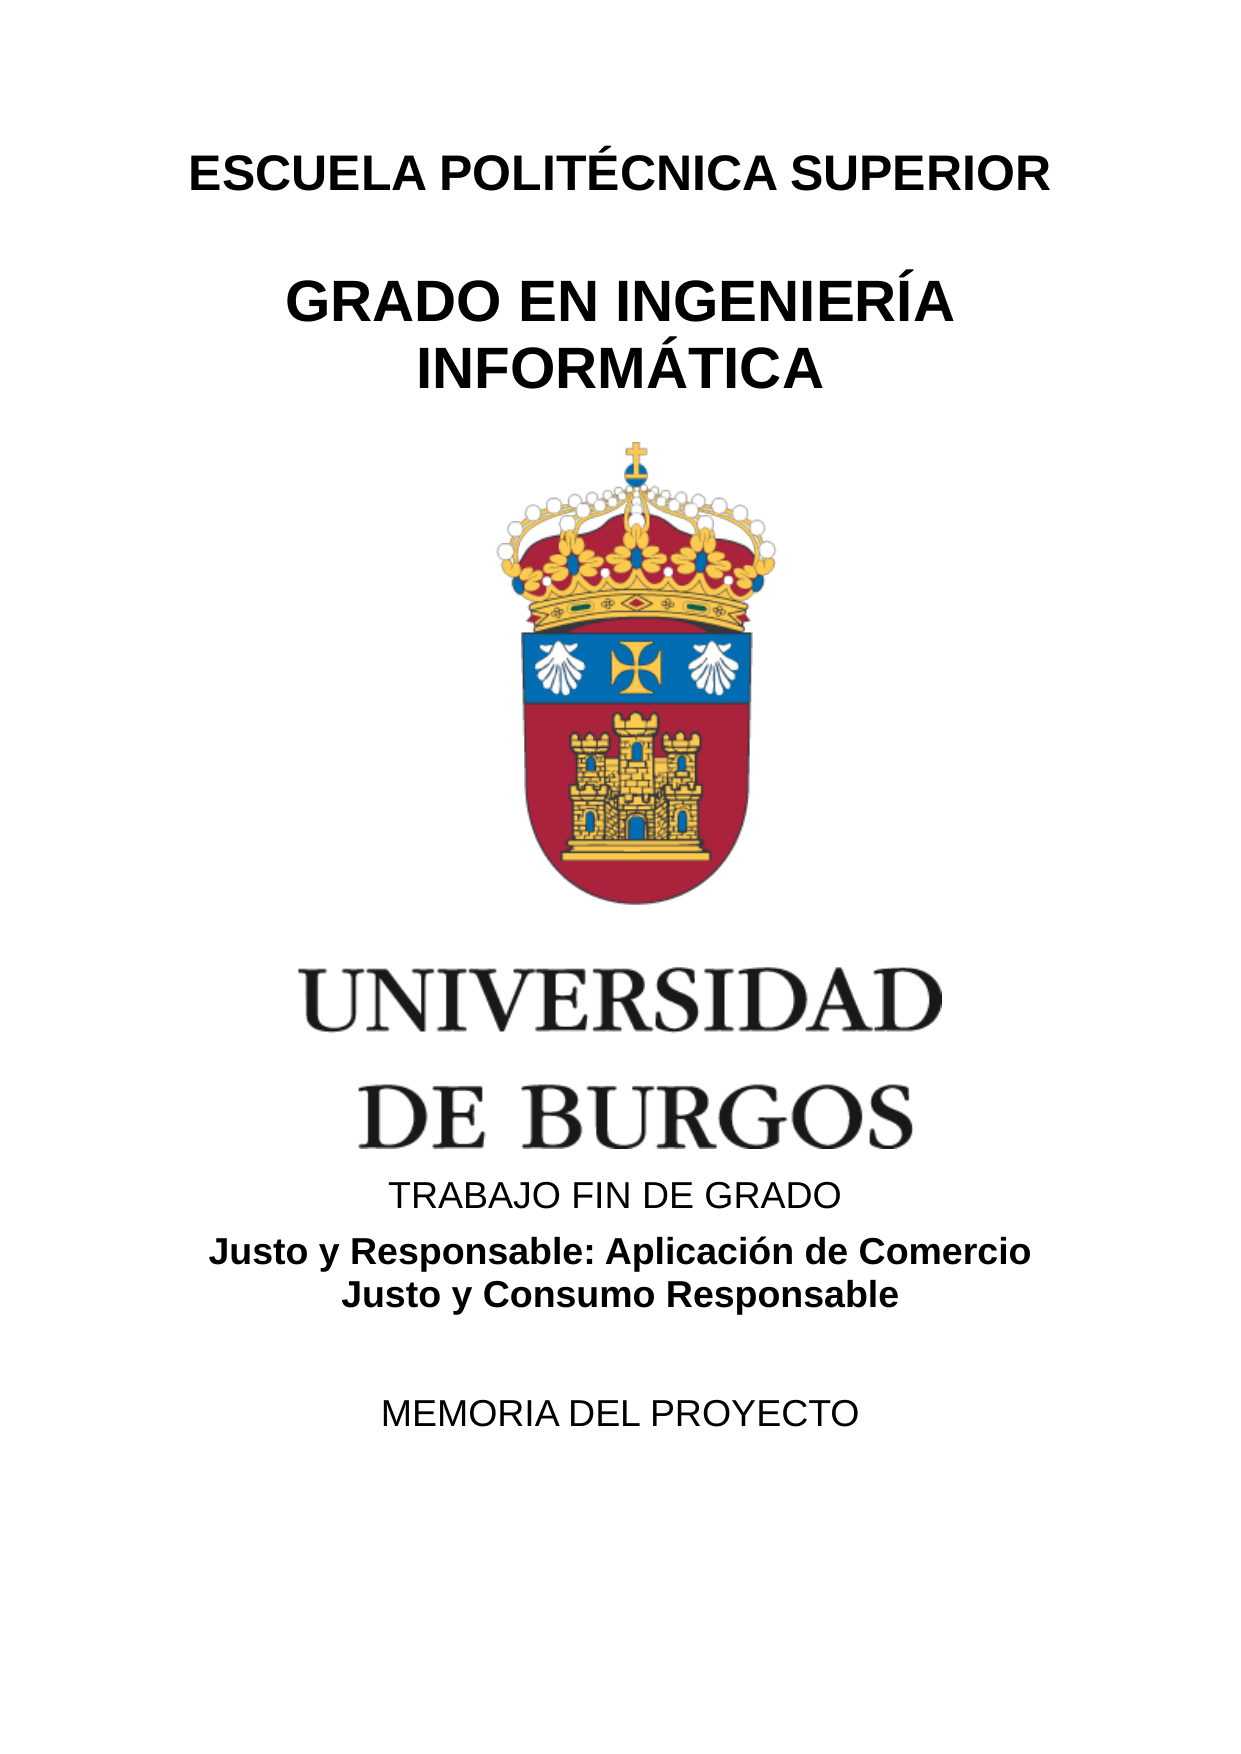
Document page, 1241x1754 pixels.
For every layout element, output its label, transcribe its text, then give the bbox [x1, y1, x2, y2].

title ESCUELA POLITÉCNICA SUPERIOR [118, 143, 1122, 201]
picture [298, 442, 942, 1149]
subtitle TRABAJO FIN DE GRADO [118, 1173, 1122, 1217]
subtitle Justo y Responsable: Aplicación de Comercio Justo y Consumo Responsable [118, 1229, 1122, 1315]
subtitle MEMORIA DEL PROYECTO [118, 1392, 1122, 1435]
title GRADO EN INGENIERÍA INFORMÁTICA [118, 267, 1122, 401]
